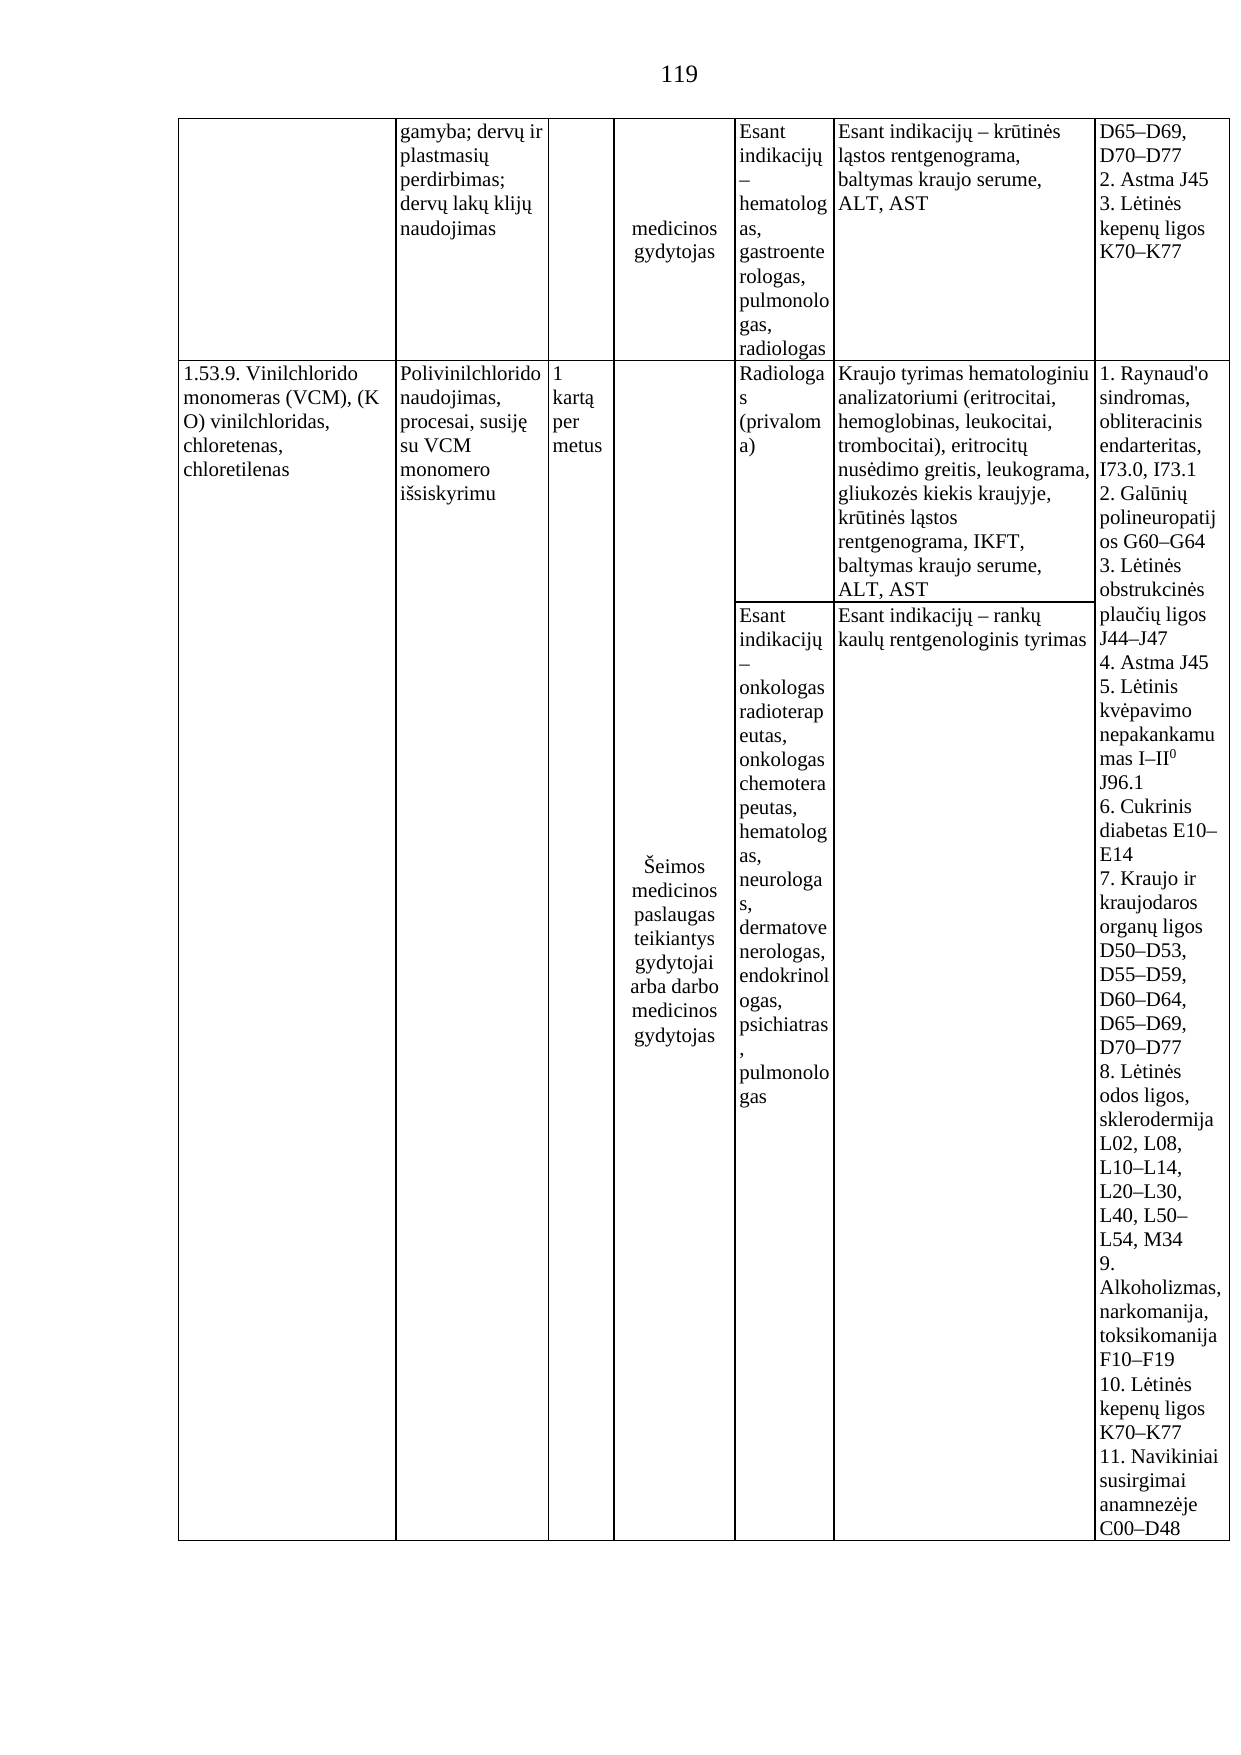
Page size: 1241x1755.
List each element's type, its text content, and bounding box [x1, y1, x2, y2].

table_cell gamyba; dervų ir plastmasių perdirbimas; dervų lakų klijų naudojimas [397, 119, 548, 360]
table_cell [179, 119, 395, 360]
table_cell Radiologas (privaloma) [736, 361, 833, 601]
table_cell 1 kartą per metus [549, 361, 613, 1540]
table_cell Esant indikacijų – onkologas radioterapeutas, onkologas chemoterapeutas, hematologas, neurologas, dermatovenerologas, endokrinologas, psichiatras, pulmonologas [736, 603, 833, 1540]
table_cell Polivinilchlorido naudojimas, procesai, susiję su VCM monomero išsiskyrimu [397, 361, 548, 1540]
table_cell Šeimos medicinos paslaugas teikiantys gydytojai arba darbo medicinos gydytojas [615, 361, 734, 1540]
table_cell D65–D69, D70–D77 2. Astma J45 3. Lėtinės kepenų ligos K70–K77 [1096, 119, 1229, 360]
table_cell Esant indikacijų – hematologas, gastroenterologas, pulmonologas, radiologas [736, 119, 833, 360]
table_cell 1.53.9. Vinilchlorido monomeras (VCM), (K O) vinilchloridas, chloretenas, chloretilenas [179, 361, 395, 1540]
table_cell [170, 118, 178, 360]
table_cell [549, 119, 613, 360]
table_cell medicinos gydytojas [615, 119, 734, 360]
table_cell 1. Raynaud'o sindromas, obliteracinis endarteritas, I73.0, I73.1 2. Galūnių polineuropatijos G60–G64 3. Lėtinės obstrukcinės plaučių ligos J44–J47 4. Astma J45 5. Lėtinis kvėpavimo nepakankamumas I–II0 J96.1 6. Cukrinis diabetas E10–E14 7. Kraujo ir kraujodaros organų ligos D50–D53, D55–D59, D60–D64, D65–D69, D70–D77 8. Lėtinės odos ligos, sklerodermija L02, L08, L10–L14, L20–L30, L40, L50–L54, M34 9. Alkoholizmas, narkomanija, toksikomanija F10–F19 10. Lėtinės kepenų ligos K70–K77 11. Navikiniai susirgimai anamnezėje C00–D48 [1096, 361, 1229, 1540]
table_cell Esant indikacijų – krūtinės ląstos rentgenograma, baltymas kraujo serume, ALT, AST [835, 119, 1094, 360]
table_cell [170, 601, 178, 1540]
table_cell Esant indikacijų – rankų kaulų rentgenologinis tyrimas [835, 603, 1094, 1540]
table_cell Kraujo tyrimas hematologiniu analizatoriumi (eritrocitai, hemoglobinas, leukocitai, trombocitai), eritrocitų nusėdimo greitis, leukograma, gliukozės kiekis kraujyje, krūtinės ląstos rentgenograma, IKFT, baltymas kraujo serume, ALT, AST [835, 361, 1094, 601]
table_cell [170, 360, 178, 601]
